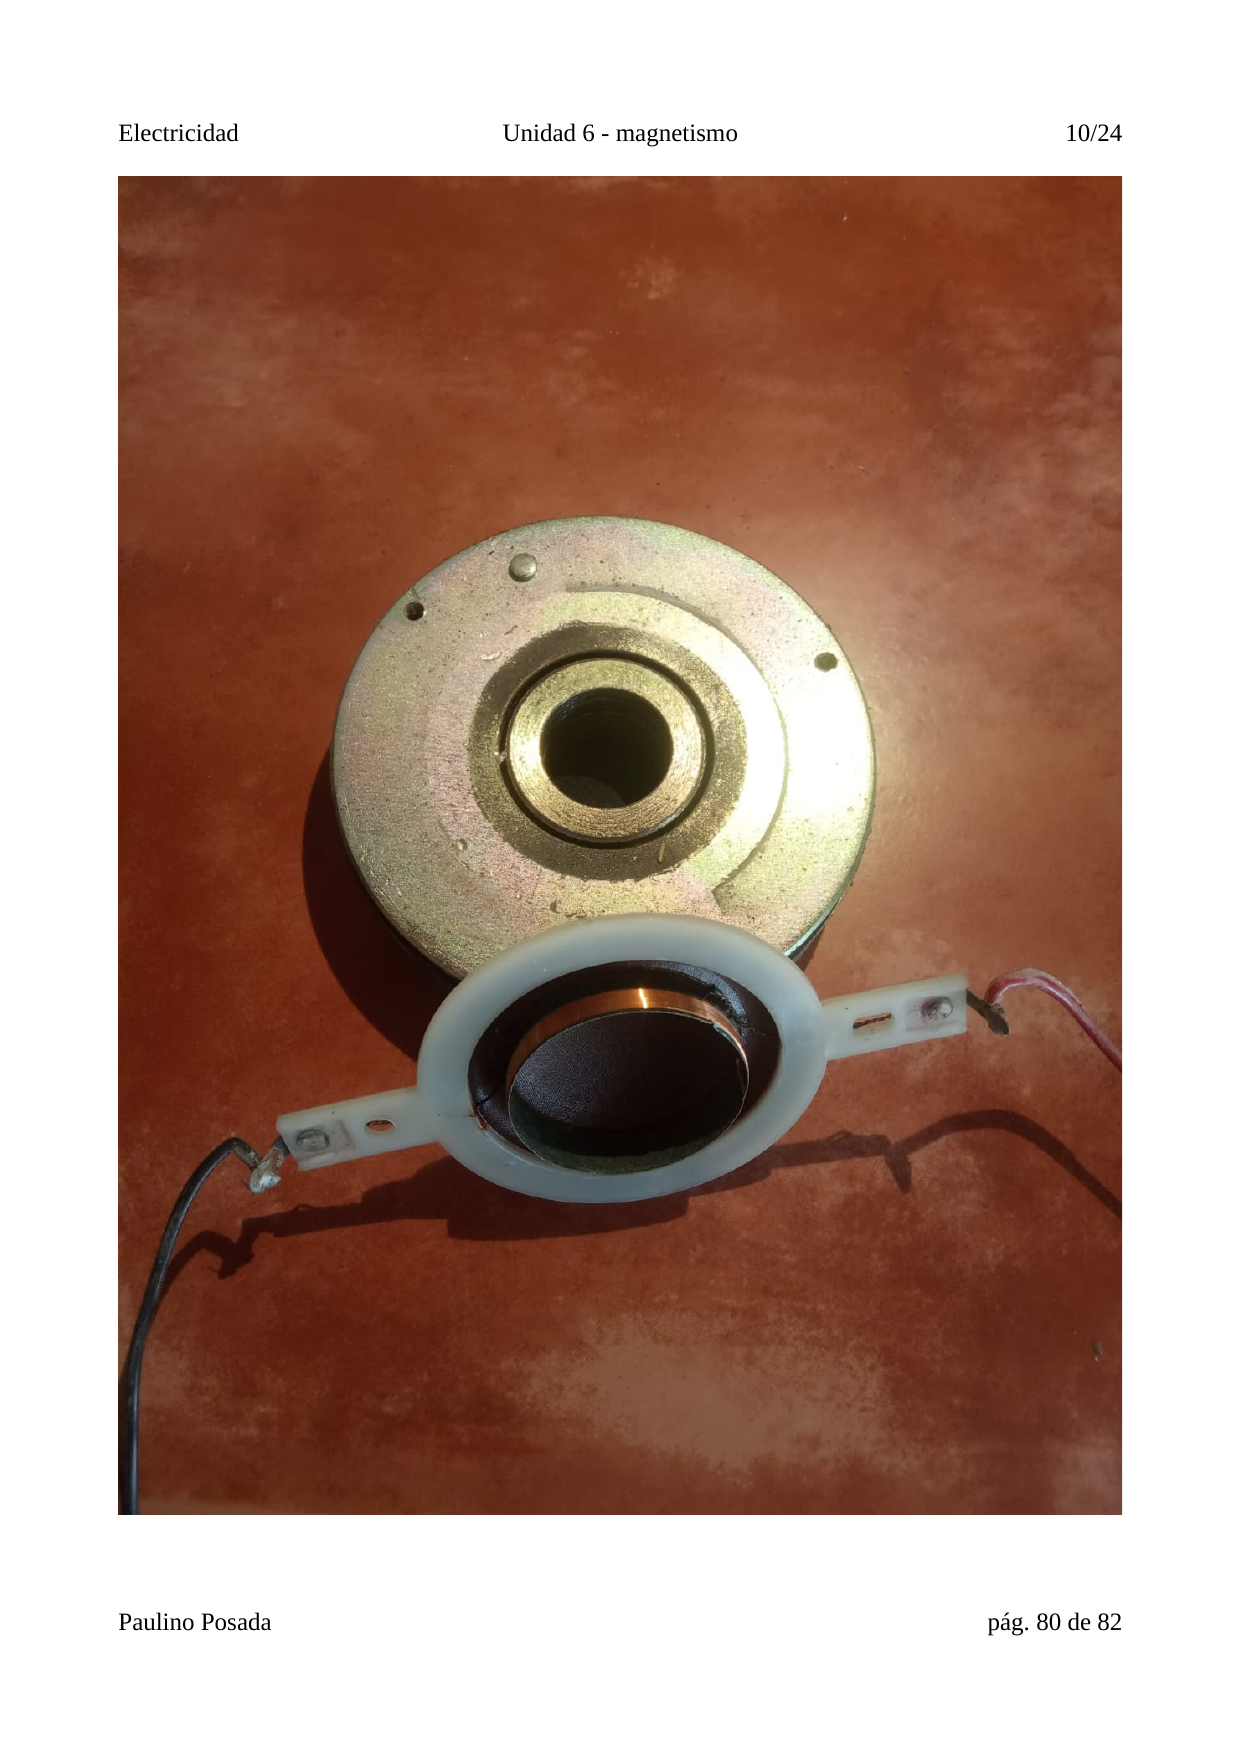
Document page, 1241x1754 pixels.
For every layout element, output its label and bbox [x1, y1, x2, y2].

picture [118, 176, 1123, 1515]
